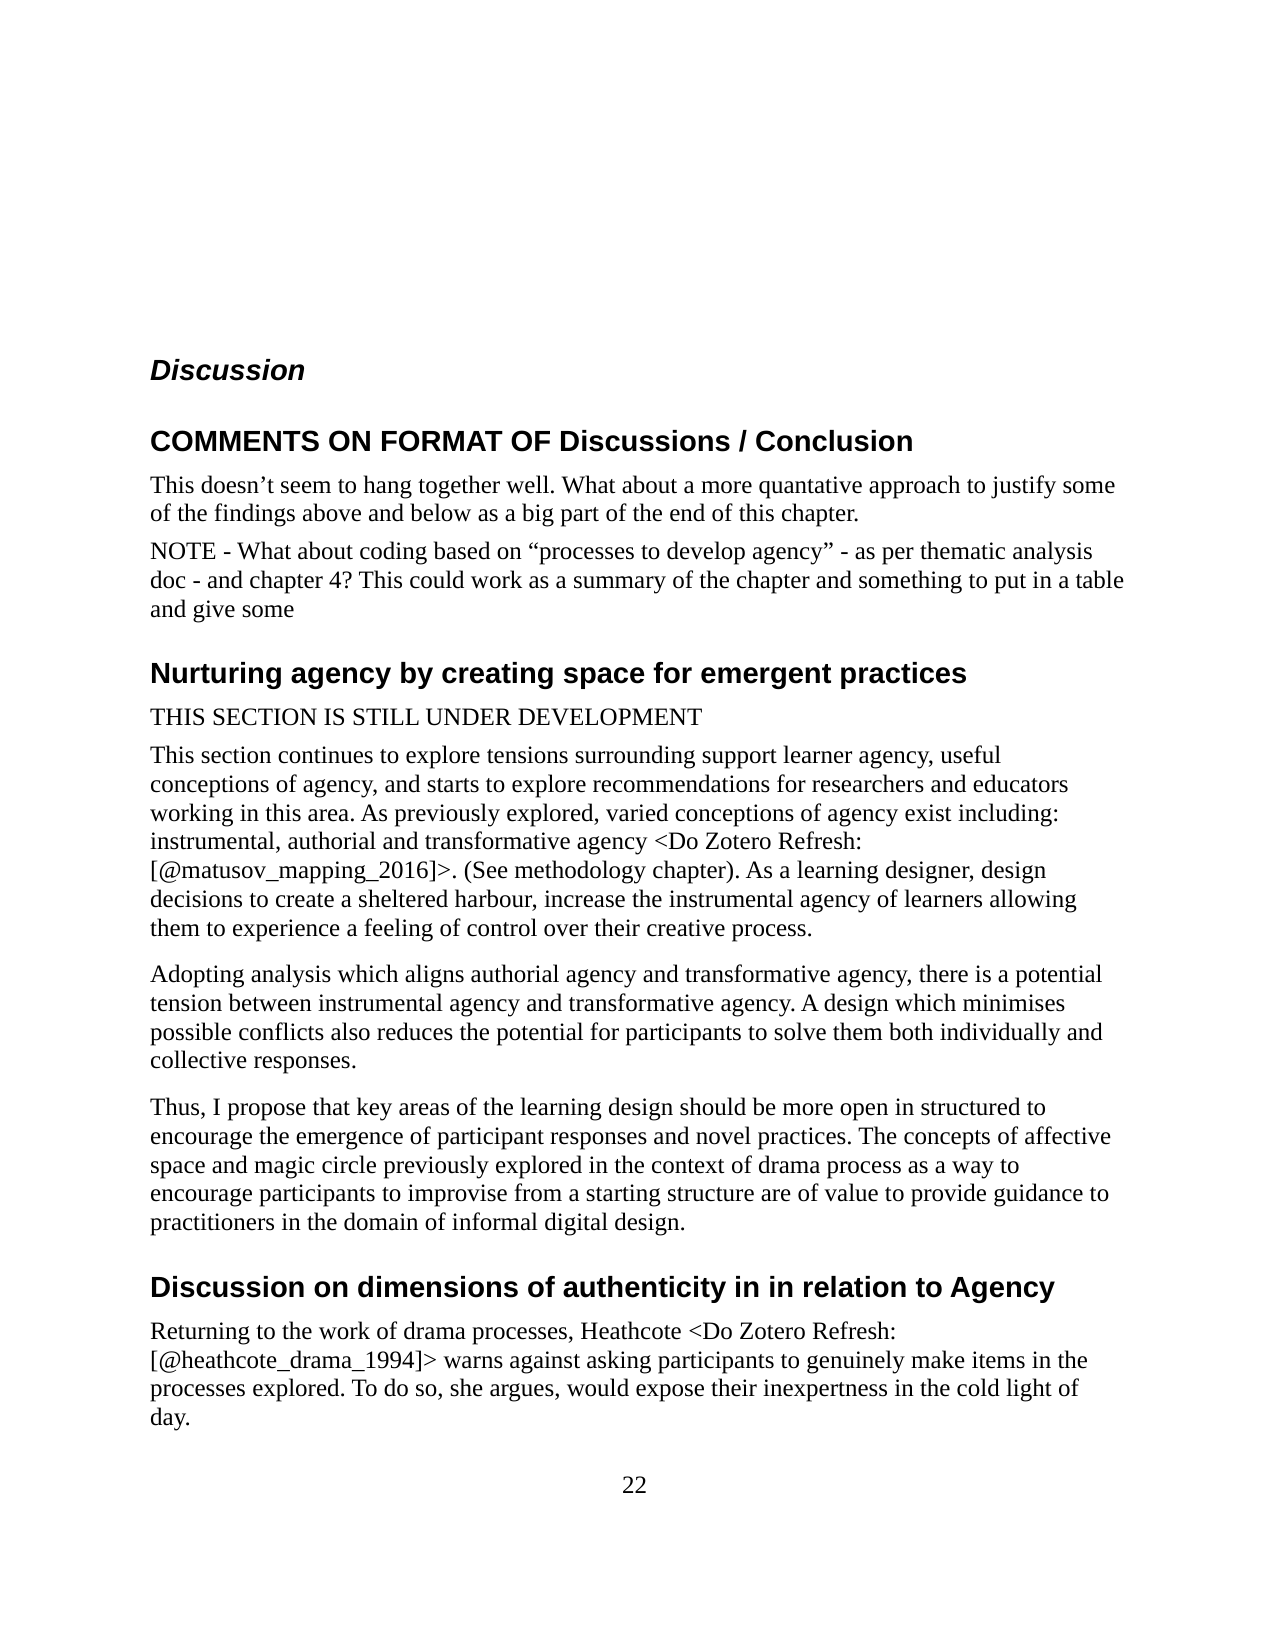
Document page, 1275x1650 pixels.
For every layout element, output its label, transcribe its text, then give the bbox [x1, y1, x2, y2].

subtitle Nurturing agency by creating space for emergent practices [150, 656, 1125, 690]
subtitle Discussion [150, 353, 1125, 386]
text This doesn’t seem to hang together well. What about a more quantative approach to justify some of the findings above and below as a big part of the end of this chapter. [150, 470, 1125, 527]
text THIS SECTION IS STILL UNDER DEVELOPMENT [150, 702, 1125, 731]
text This section continues to explore tensions surrounding support learner agency, useful conceptions of agency, and starts to explore recommendations for researchers and educators working in this area. As previously explored, varied conceptions of agency exist including: instrumental, authorial and transformative agency <Do Zotero Refresh: [@matusov_mapping_2016]>. (See methodology chapter). As a learning designer, design decisions to create a sheltered harbour, increase the instrumental agency of learners allowing them to experience a feeling of control over their creative process. [150, 740, 1125, 941]
text Adopting analysis which aligns authorial agency and transformative agency, there is a potential tension between instrumental agency and transformative agency. A design which minimises possible conflicts also reduces the potential for participants to solve them both individually and collective responses. [150, 959, 1125, 1074]
text Thus, I propose that key areas of the learning design should be more open in structured to encourage the emergence of participant responses and novel practices. The concepts of affective space and magic circle previously explored in the context of drama process as a way to encourage participants to improvise from a starting structure are of value to provide guidance to practitioners in the domain of informal digital design. [150, 1092, 1125, 1236]
subtitle Discussion on dimensions of authenticity in in relation to Agency [150, 1270, 1125, 1303]
subtitle COMMENTS ON FORMAT OF Discussions / Conclusion [150, 424, 1125, 457]
text NOTE - What about coding based on “processes to develop agency” - as per thematic analysis doc - and chapter 4? This could work as a summary of the chapter and something to put in a table and give some [150, 536, 1125, 622]
text Returning to the work of drama processes, Heathcote <Do Zotero Refresh: [@heathcote_drama_1994]> warns against asking participants to genuinely make items in the processes explored. To do so, she argues, would expose their inexpertness in the cold light of day. [150, 1316, 1125, 1431]
